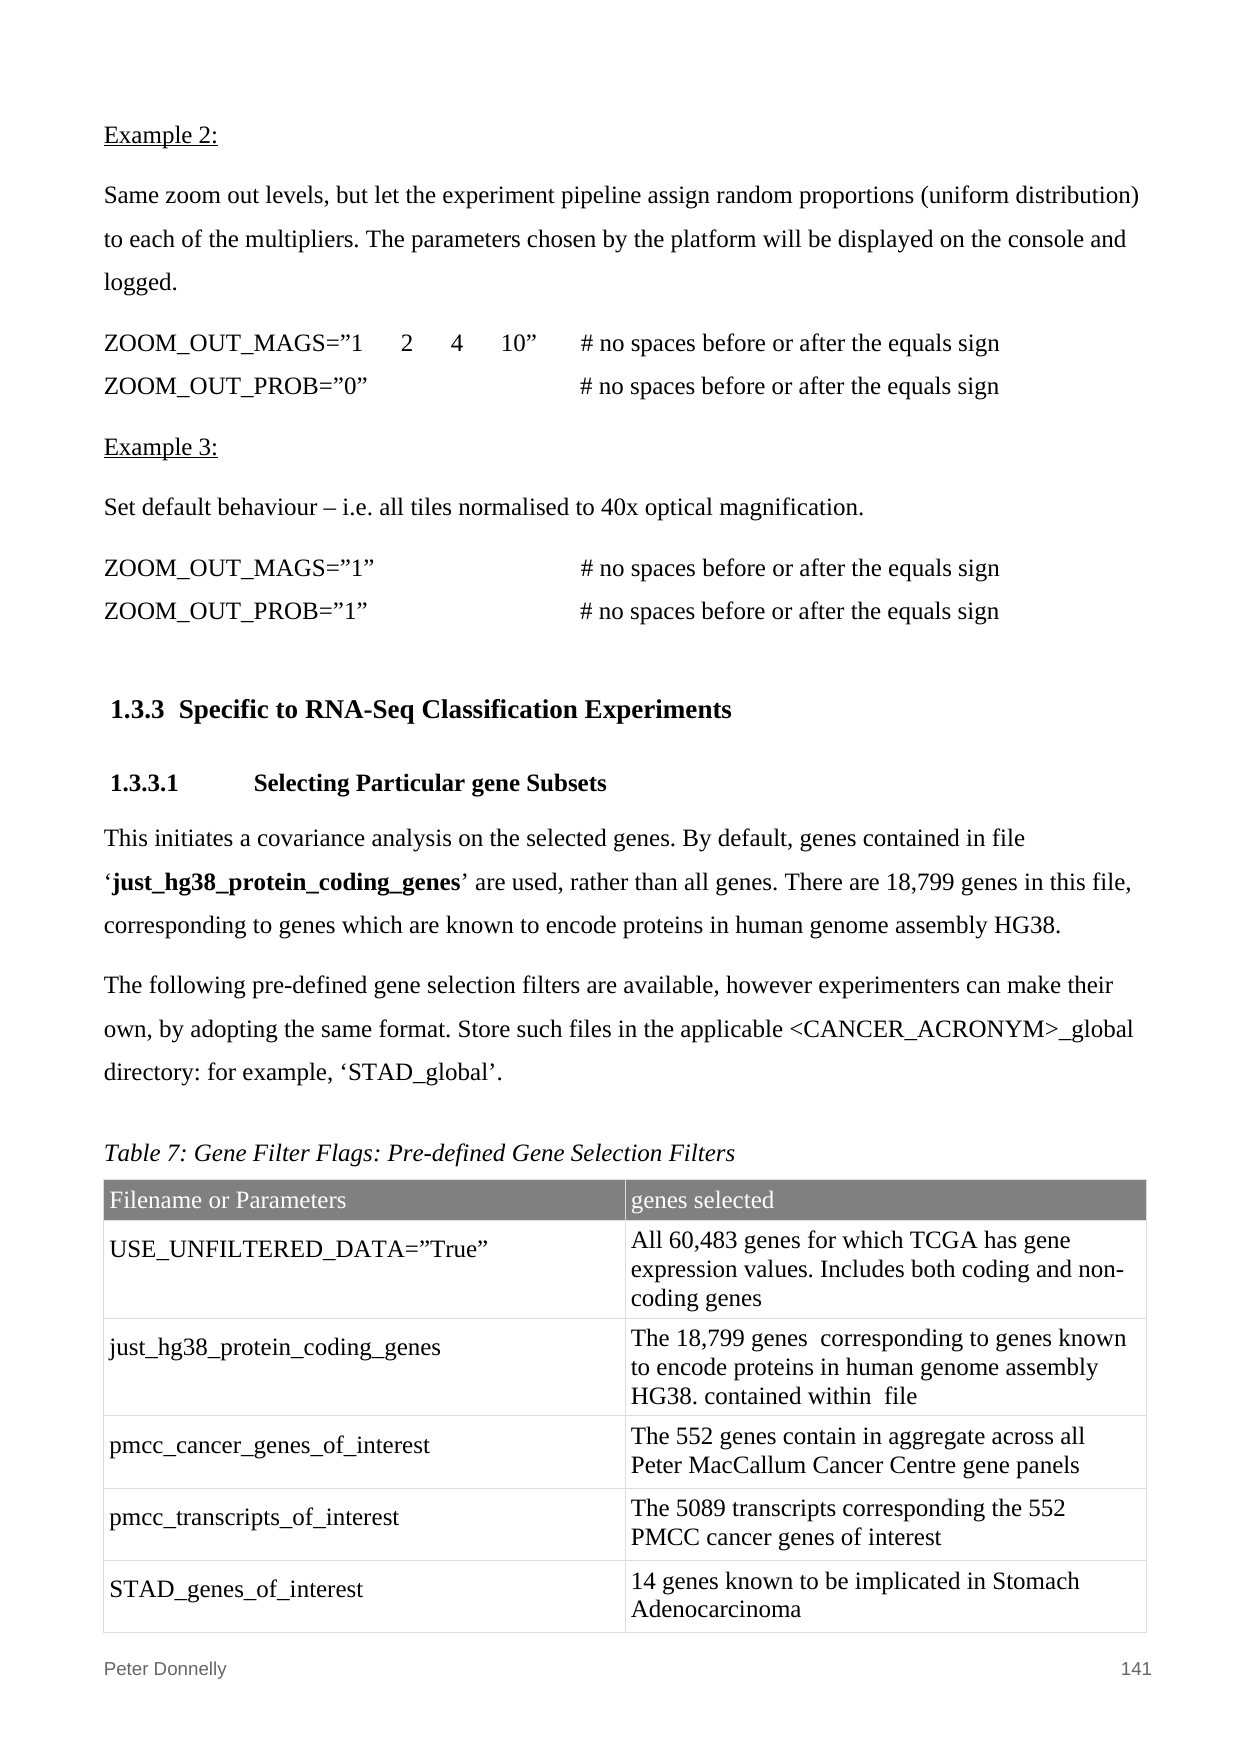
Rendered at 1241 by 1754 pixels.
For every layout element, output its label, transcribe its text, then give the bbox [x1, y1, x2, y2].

table_header Filename or Parameters [104, 1180, 625, 1220]
text Same zoom out levels, but let the experiment pipeline assign random proportions (uniform distribution) to each of the multipliers. The parameters chosen by the platform will be displayed on the console and logged. [103, 181, 1146, 296]
table_cell The 5089 transcripts corresponding the 552 PMCC cancer genes of interest [626, 1489, 1146, 1560]
text Set default behaviour – i.e. all tiles normalised to 40x optical magnification. [103, 492, 1146, 521]
text Table 7: Gene Filter Flags: Pre-defined Gene Selection Filters [103, 1138, 1146, 1167]
table_cell 14 genes known to be implicated in Stomach Adenocarcinoma [626, 1561, 1146, 1632]
table_cell The 552 genes contain in aggregate across all Peter MacCallum Cancer Centre gene panels [626, 1416, 1146, 1488]
table_header genes selected [626, 1180, 1146, 1220]
table_cell USE_UNFILTERED_DATA=”True” [104, 1221, 625, 1317]
text The following pre-defined gene selection filters are available, however experimenters can make their own, by adopting the same format. Store such files in the applicable <CANCER_ACRONYM>_global directory: for example, ‘STAD_global’. [103, 971, 1146, 1086]
table_cell pmcc_cancer_genes_of_interest [104, 1416, 625, 1488]
subtitle Specific to RNA-Seq Classification Experiments [103, 693, 1146, 724]
table_cell The 18,799 genes corresponding to genes known to encode proteins in human genome assembly HG38. contained within file [626, 1319, 1146, 1415]
text ZOOM_OUT_MAGS=”1” # no spaces before or after the equals sign ZOOM_OUT_PROB=”1” # no spaces before or after the equals sign [103, 553, 1146, 625]
table_cell STAD_genes_of_interest [104, 1561, 625, 1632]
text Example 2: [103, 120, 1146, 148]
table_cell pmcc_transcripts_of_interest [104, 1489, 625, 1560]
text Example 3: [103, 432, 1146, 460]
text This initiates a covariance analysis on the selected genes. By default, genes contained in file ‘just_hg38_protein_coding_genes’ are used, rather than all genes. There are 18,799 genes in this file, corresponding to genes which are known to encode proteins in human genome assembly HG38. [103, 823, 1146, 938]
table_cell All 60,483 genes for which TCGA has gene expression values. Includes both coding and non-coding genes [626, 1221, 1146, 1317]
text ZOOM_OUT_MAGS=”1 2 4 10” # no spaces before or after the equals sign ZOOM_OUT_PROB=”0” # no spaces before or after the equals sign [103, 328, 1146, 399]
subtitle Selecting Particular gene Subsets [103, 768, 1146, 797]
table_cell just_hg38_protein_coding_genes [104, 1319, 625, 1415]
